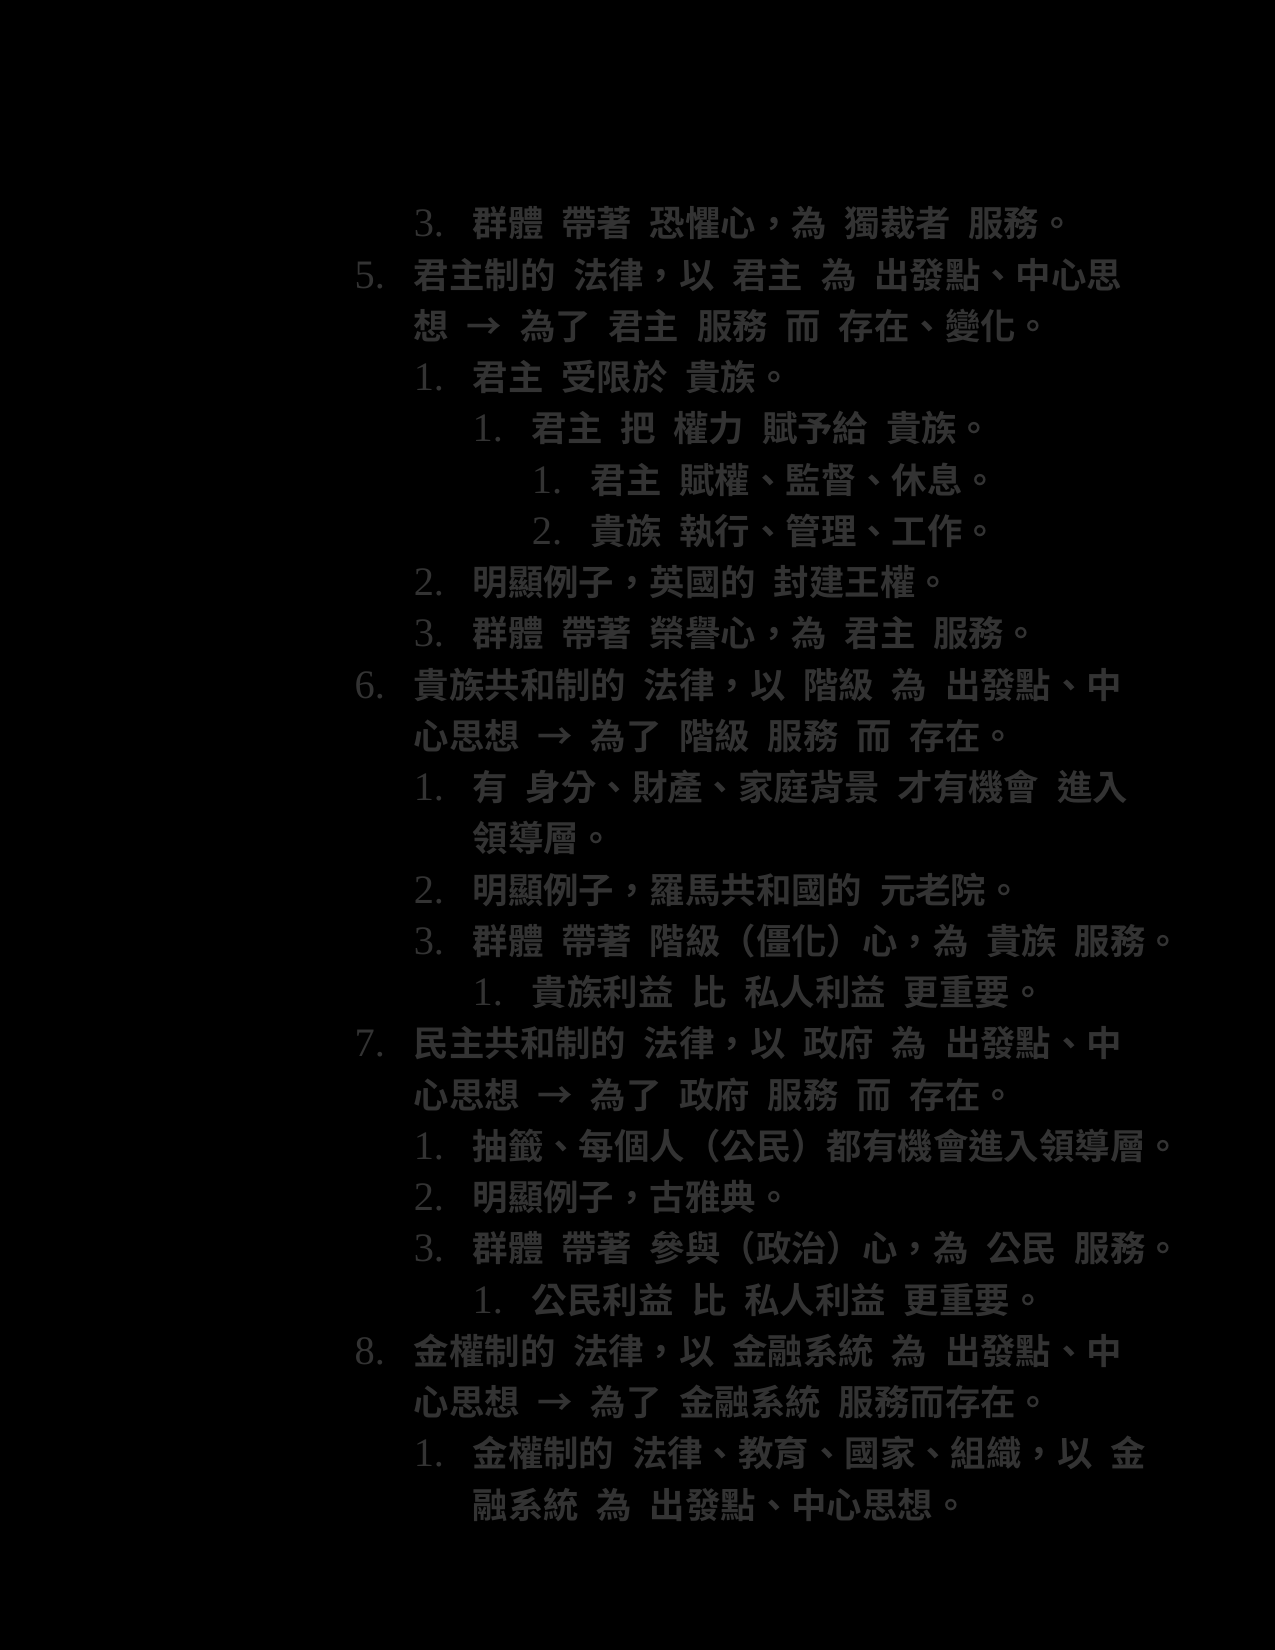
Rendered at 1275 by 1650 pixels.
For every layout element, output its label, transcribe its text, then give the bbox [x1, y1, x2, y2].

list 君主 賦權、監督、休息。 [532, 452, 1157, 503]
list 金權制的 法律、教育、國家、組織，以 金融系統 為 出發點、中心思想。 [413, 1426, 1157, 1528]
list 貴族 執行、管理、工作。 [532, 503, 1157, 554]
list 君主制的 法律，以 君主 為 出發點、中心思想 → 為了 君主 服務 而 存在、變化。 [354, 247, 1157, 349]
list 貴族利益 比 私人利益 更重要。 [472, 964, 1157, 1016]
list 金權制的 法律，以 金融系統 為 出發點、中心思想 → 為了 金融系統 服務而存在。 [354, 1323, 1157, 1426]
list 抽籤、每個人（公民）都有機會進入領導層。 [413, 1118, 1157, 1169]
list 有 身分、財產、家庭背景 才有機會 進入 領導層。 [413, 759, 1157, 862]
list 君主 把 權力 賦予給 貴族。 [472, 401, 1157, 452]
list 群體 帶著 榮譽心，為 君主 服務。 [413, 606, 1157, 657]
list 群體 帶著 階級（僵化）心，為 貴族 服務。 [413, 913, 1157, 964]
list 君主 受限於 貴族。 [413, 349, 1157, 401]
list 群體 帶著 參與（政治）心，為 公民 服務。 [413, 1221, 1157, 1272]
list 明顯例子，古雅典。 [413, 1169, 1157, 1221]
list 貴族共和制的 法律，以 階級 為 出發點、中心思想 → 為了 階級 服務 而 存在。 [354, 657, 1157, 759]
list 明顯例子，羅馬共和國的 元老院。 [413, 862, 1157, 913]
list 群體 帶著 恐懼心，為 獨裁者 服務。 [413, 196, 1157, 247]
list 明顯例子，英國的 封建王權。 [413, 554, 1157, 606]
list 公民利益 比 私人利益 更重要。 [472, 1272, 1157, 1323]
list 民主共和制的 法律，以 政府 為 出發點、中心思想 → 為了 政府 服務 而 存在。 [354, 1016, 1157, 1118]
